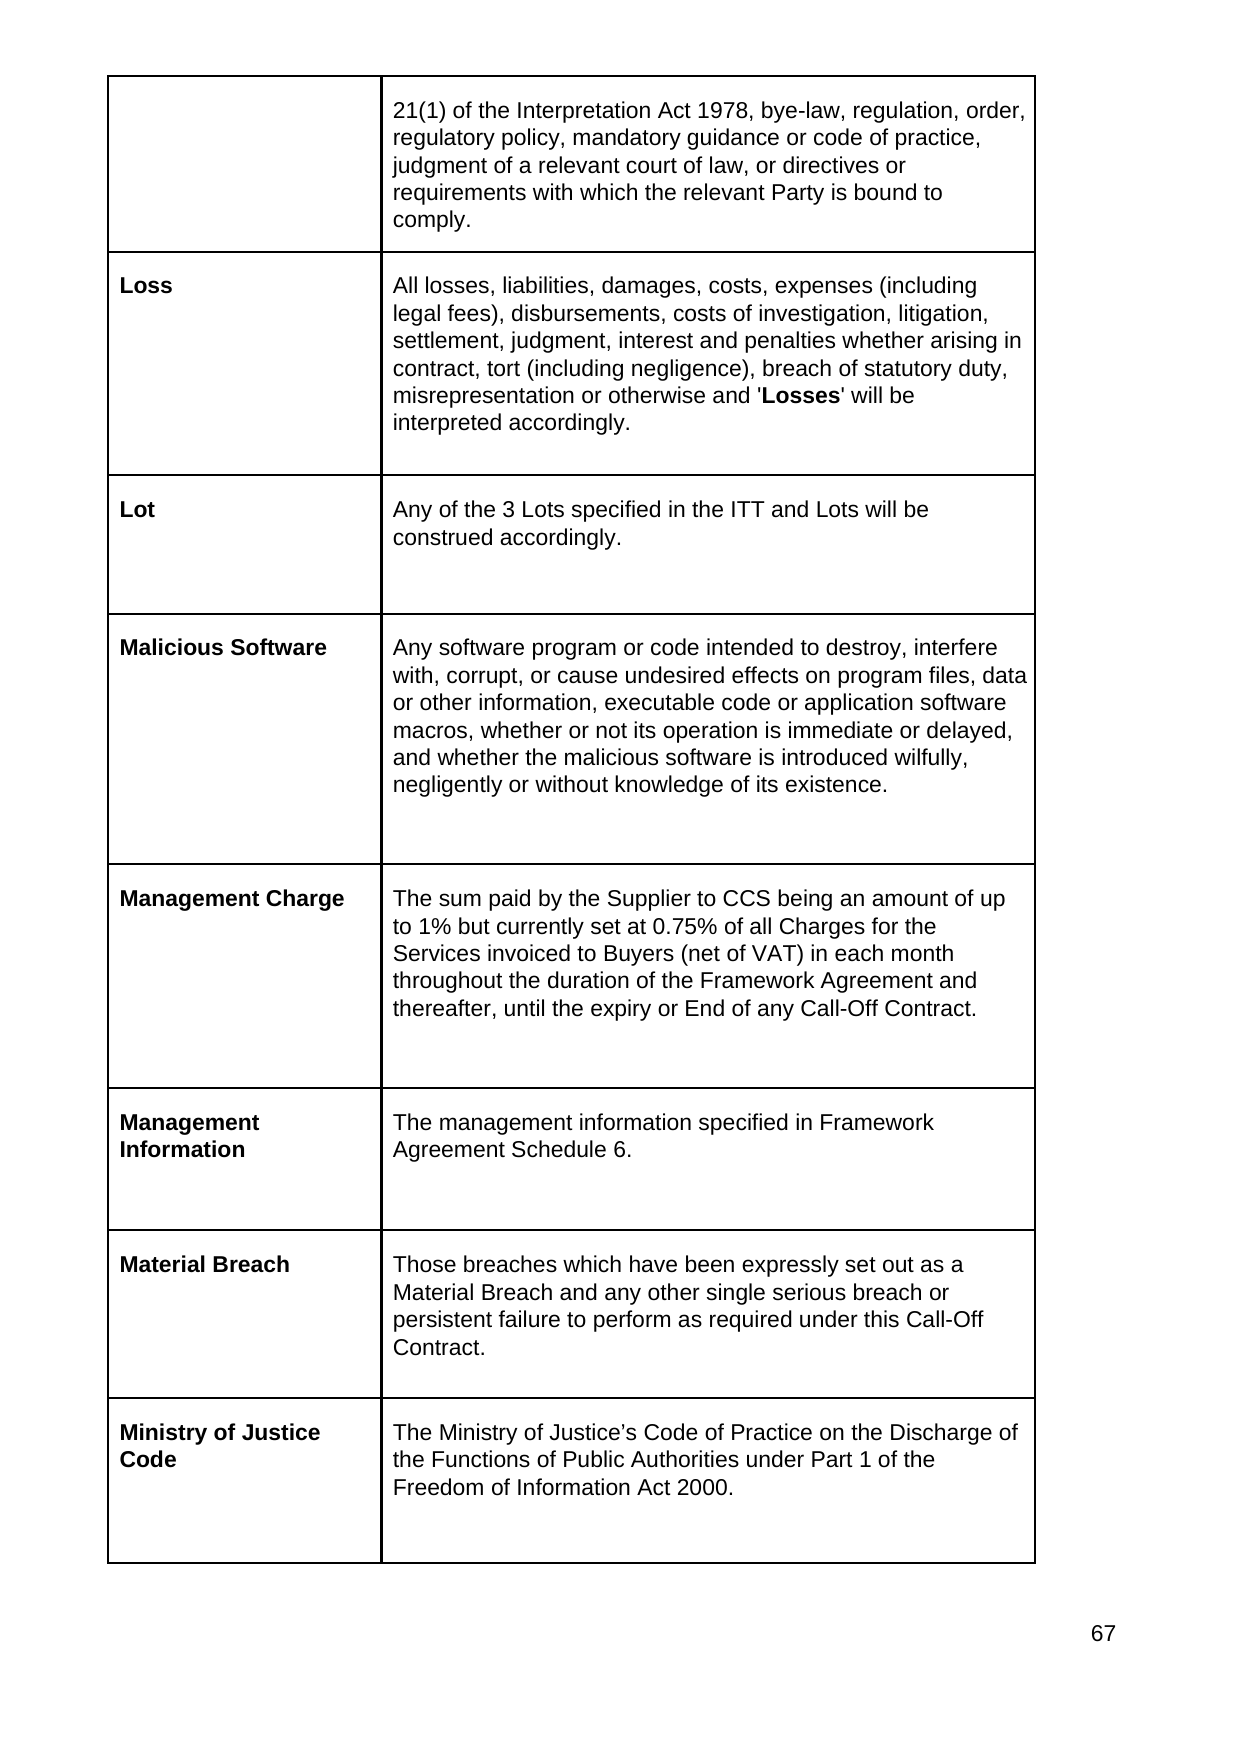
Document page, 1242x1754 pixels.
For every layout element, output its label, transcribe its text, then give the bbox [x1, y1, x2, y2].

table_cell Those breaches which have been expressly set out as a Material Breach and any other single serious breach or persistent failure to perform as required under this Call-Off Contract. [383, 1231, 1034, 1397]
table_cell 21(1) of the Interpretation Act 1978, bye-law, regulation, order, regulatory policy, mandatory guidance or code of practice, judgment of a relevant court of law, or directives or requirements with which the relevant Party is bound to comply. [383, 77, 1034, 251]
table_cell Material Breach [109, 1231, 380, 1397]
table_cell All losses, liabilities, damages, costs, expenses (including legal fees), disbursements, costs of investigation, litigation, settlement, judgment, interest and penalties whether arising in contract, tort (including negligence), breach of statutory duty, misrepresentation or otherwise and 'Losses' will be interpreted accordingly. [383, 253, 1034, 474]
table_cell Malicious Software [109, 615, 380, 863]
table_cell Management Charge [109, 865, 380, 1087]
table_cell Any of the 3 Lots specified in the ITT and Lots will be construed accordingly. [383, 476, 1034, 612]
table_cell [109, 77, 380, 251]
table_cell The Ministry of Justice’s Code of Practice on the Discharge of the Functions of Public Authorities under Part 1 of the Freedom of Information Act 2000. [383, 1399, 1034, 1562]
table_cell The management information specified in Framework Agreement Schedule 6. [383, 1089, 1034, 1229]
table_cell Ministry of Justice Code [109, 1399, 380, 1562]
table_cell Loss [109, 253, 380, 474]
table_cell The sum paid by the Supplier to CCS being an amount of up to 1% but currently set at 0.75% of all Charges for the Services invoiced to Buyers (net of VAT) in each month throughout the duration of the Framework Agreement and thereafter, until the expiry or End of any Call-Off Contract. [383, 865, 1034, 1087]
table_cell Any software program or code intended to destroy, interfere with, corrupt, or cause undesired effects on program files, data or other information, executable code or application software macros, whether or not its operation is immediate or delayed, and whether the malicious software is introduced wilfully, negligently or without knowledge of its existence. [383, 615, 1034, 863]
table_cell Lot [109, 476, 380, 612]
table_cell Management Information [109, 1089, 380, 1229]
